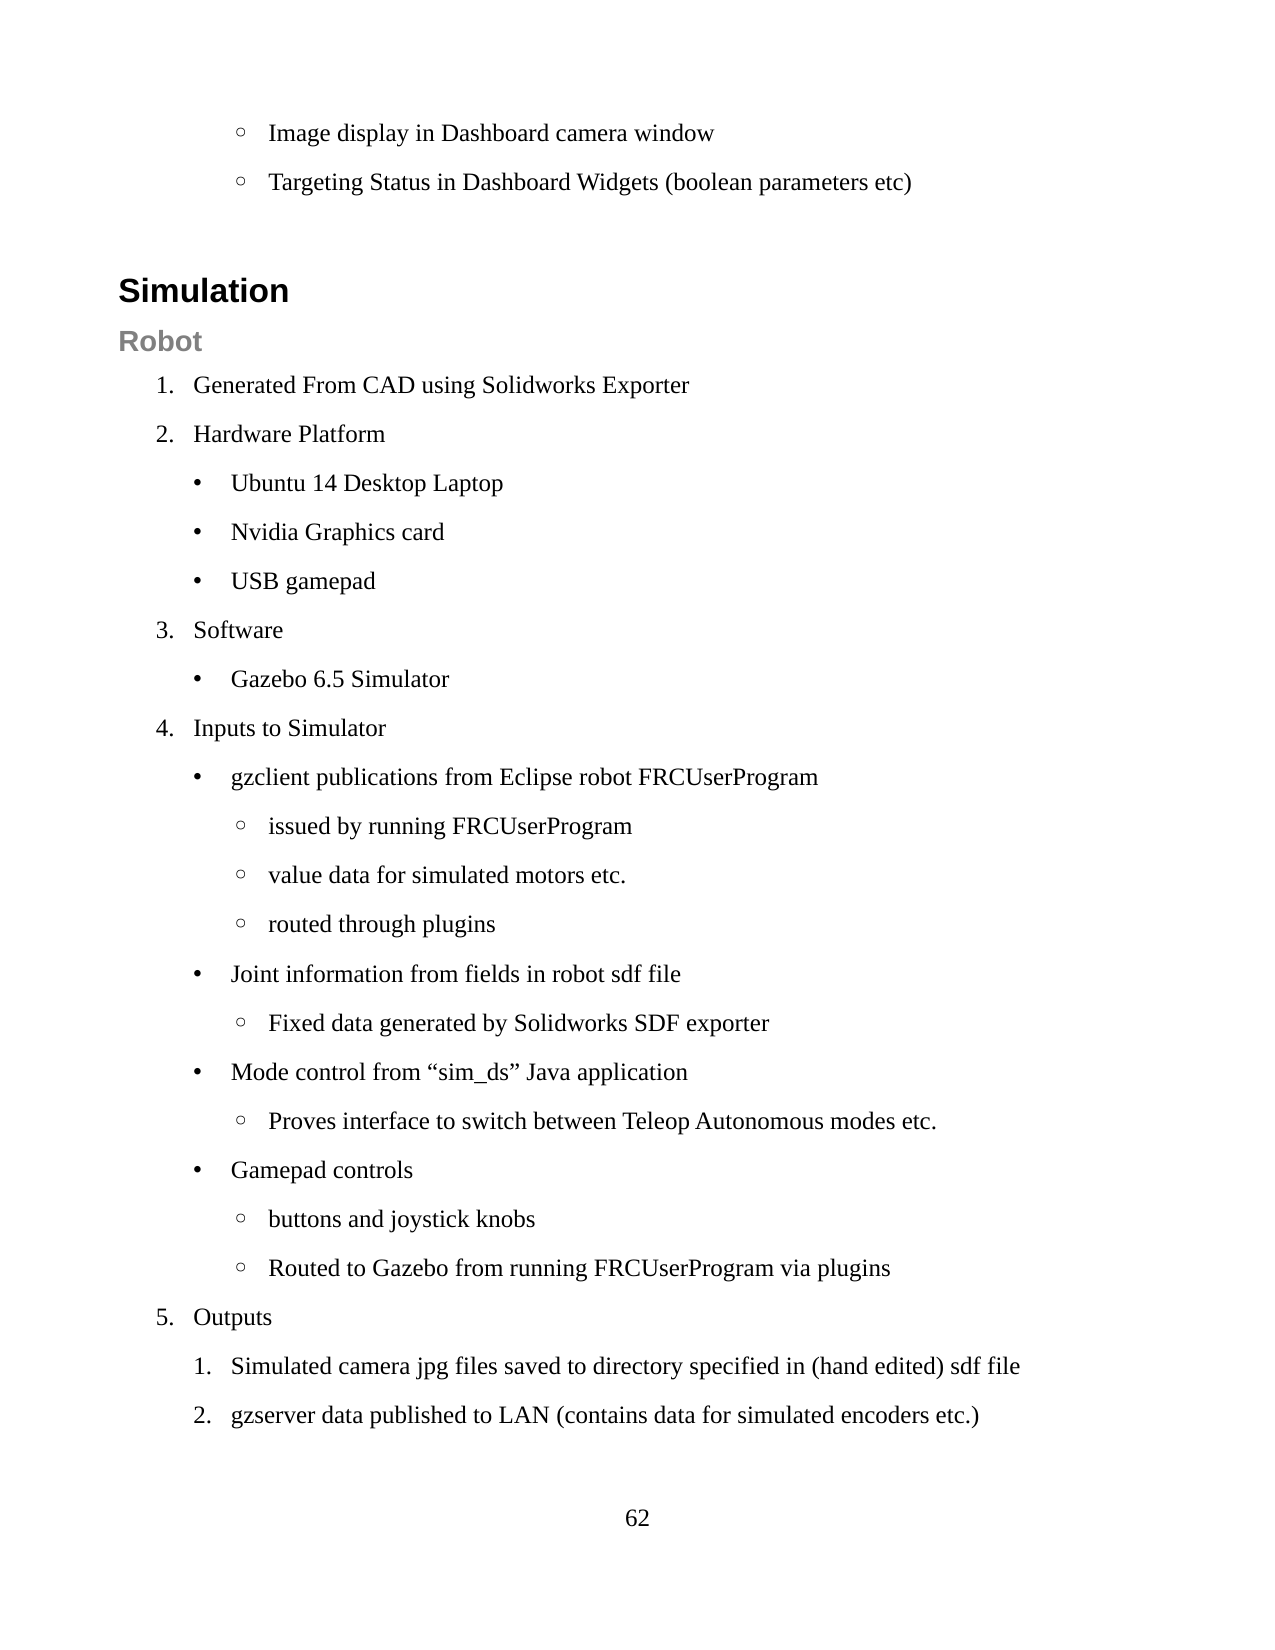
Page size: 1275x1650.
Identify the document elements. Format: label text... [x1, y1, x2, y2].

list Hardware Platform [156, 419, 1157, 448]
list Inputs to Simulator [156, 713, 1157, 742]
list Routed to Gazebo from running FRCUserProgram via plugins [231, 1253, 1157, 1282]
list Outputs [156, 1302, 1157, 1331]
list issued by running FRCUserProgram [231, 811, 1157, 840]
list Generated From CAD using Solidworks Exporter [156, 370, 1157, 399]
subtitle Simulation [118, 271, 1157, 309]
list Software [156, 615, 1157, 644]
list value data for simulated motors etc. [231, 861, 1157, 889]
subtitle Robot [118, 324, 1157, 357]
list Ubuntu 14 Desktop Laptop [193, 468, 1157, 497]
list Fixed data generated by Solidworks SDF exporter [231, 1008, 1157, 1036]
list gzserver data published to LAN (contains data for simulated encoders etc.) [193, 1400, 1157, 1429]
list routed through plugins [231, 909, 1157, 938]
list Joint information from fields in robot sdf file [193, 959, 1157, 987]
list Mode control from “sim_ds” Java application [193, 1057, 1157, 1086]
list buttons and joystick knobs [231, 1204, 1157, 1233]
list Gazebo 6.5 Simulator [193, 664, 1157, 693]
list USB gamepad [193, 566, 1157, 595]
list Gamepad controls [193, 1155, 1157, 1184]
list Nvidia Graphics card [193, 517, 1157, 546]
list Simulated camera jpg files saved to directory specified in (hand edited) sdf file [193, 1351, 1157, 1380]
list Targeting Status in Dashboard Widgets (boolean parameters etc) [231, 167, 1157, 196]
list gzclient publications from Eclipse robot FRCUserProgram [193, 762, 1157, 791]
list Image display in Dashboard camera window [231, 118, 1157, 147]
list Proves interface to switch between Teleop Autonomous modes etc. [231, 1106, 1157, 1134]
